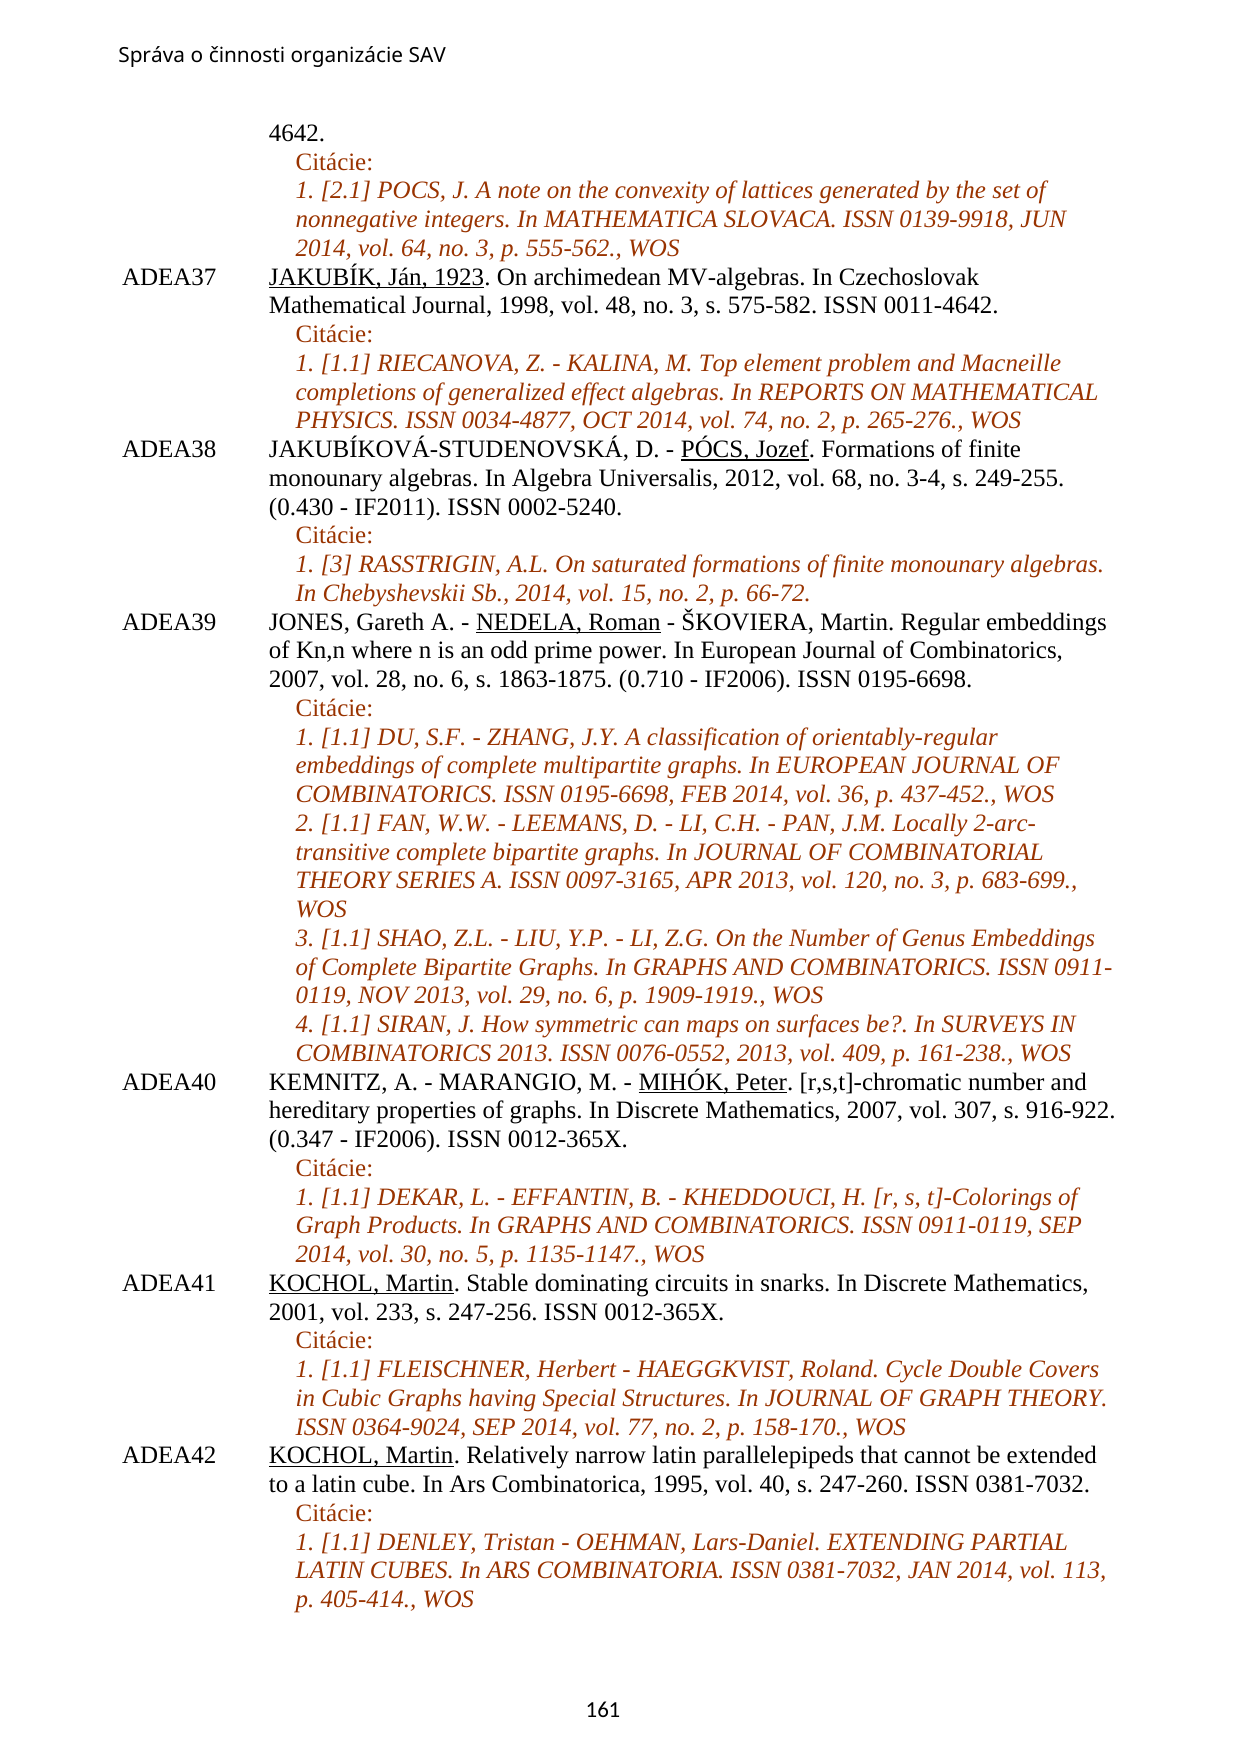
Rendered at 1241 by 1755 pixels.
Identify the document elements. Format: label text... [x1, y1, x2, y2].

table_header [122, 118, 269, 147]
table_header ADEA41 [122, 1268, 269, 1326]
table_header ADEA39 [122, 607, 269, 693]
table_header KOCHOL, Martin. Relatively narrow latin parallelepipeds that cannot be extended to a latin cube. In Ars Combinatorica, 1995, vol. 40, s. 247-260. ISSN 0381-7032. [269, 1441, 1122, 1498]
text Citácie: [295, 319, 1122, 348]
table_header JONES, Gareth A. - NEDELA, Roman - ŠKOVIERA, Martin. Regular embeddings of Kn,n where n is an odd prime power. In European Journal of Combinatorics, 2007, vol. 28, no. 6, s. 1863-1875. (0.710 - IF2006). ISSN 0195-6698. [269, 607, 1122, 693]
text 1. [1.1] DU, S.F. - ZHANG, J.Y. A classification of orientably-regular embeddings of complete multipartite graphs. In EUROPEAN JOURNAL OF COMBINATORICS. ISSN 0195-6698, FEB 2014, vol. 36, p. 437-452., WOS [295, 722, 1122, 808]
text Citácie: [295, 1153, 1122, 1182]
text Citácie: [295, 1326, 1122, 1354]
text Citácie: [295, 1498, 1122, 1527]
table_header JAKUBÍKOVÁ-STUDENOVSKÁ, D. - PÓCS, Jozef. Formations of finite monounary algebras. In Algebra Universalis, 2012, vol. 68, no. 3-4, s. 249-255. (0.430 - IF2011). ISSN 0002-5240. [269, 434, 1122, 521]
table_header ADEA42 [122, 1441, 269, 1498]
table_header ADEA37 [122, 262, 269, 319]
text 1. [3] RASSTRIGIN, A.L. On saturated formations of finite monounary algebras. In Chebyshevskii Sb., 2014, vol. 15, no. 2, p. 66-72. [295, 549, 1122, 607]
text Citácie: [295, 693, 1122, 722]
text 1. [1.1] DENLEY, Tristan - OEHMAN, Lars-Daniel. EXTENDING PARTIAL LATIN CUBES. In ARS COMBINATORIA. ISSN 0381-7032, JAN 2014, vol. 113, p. 405-414., WOS [295, 1527, 1122, 1613]
table_header 4642. [269, 118, 1122, 147]
table_header ADEA38 [122, 434, 269, 521]
text 3. [1.1] SHAO, Z.L. - LIU, Y.P. - LI, Z.G. On the Number of Genus Embeddings of Complete Bipartite Graphs. In GRAPHS AND COMBINATORICS. ISSN 0911-0119, NOV 2013, vol. 29, no. 6, p. 1909-1919., WOS [295, 923, 1122, 1009]
table_header KOCHOL, Martin. Stable dominating circuits in snarks. In Discrete Mathematics, 2001, vol. 233, s. 247-256. ISSN 0012-365X. [269, 1268, 1122, 1326]
table_header ADEA40 [122, 1067, 269, 1153]
text 2. [1.1] FAN, W.W. - LEEMANS, D. - LI, C.H. - PAN, J.M. Locally 2-arc-transitive complete bipartite graphs. In JOURNAL OF COMBINATORIAL THEORY SERIES A. ISSN 0097-3165, APR 2013, vol. 120, no. 3, p. 683-699., WOS [295, 808, 1122, 923]
table_header KEMNITZ, A. - MARANGIO, M. - MIHÓK, Peter. [r,s,t]-chromatic number and hereditary properties of graphs. In Discrete Mathematics, 2007, vol. 307, s. 916-922. (0.347 - IF2006). ISSN 0012-365X. [269, 1067, 1122, 1153]
text 1. [2.1] POCS, J. A note on the convexity of lattices generated by the set of nonnegative integers. In MATHEMATICA SLOVACA. ISSN 0139-9918, JUN 2014, vol. 64, no. 3, p. 555-562., WOS [295, 176, 1122, 262]
text 4. [1.1] SIRAN, J. How symmetric can maps on surfaces be?. In SURVEYS IN COMBINATORICS 2013. ISSN 0076-0552, 2013, vol. 409, p. 161-238., WOS [295, 1009, 1122, 1067]
text 1. [1.1] DEKAR, L. - EFFANTIN, B. - KHEDDOUCI, H. [r, s, t]-Colorings of Graph Products. In GRAPHS AND COMBINATORICS. ISSN 0911-0119, SEP 2014, vol. 30, no. 5, p. 1135-1147., WOS [295, 1182, 1122, 1268]
text Citácie: [295, 147, 1122, 176]
text 1. [1.1] FLEISCHNER, Herbert - HAEGGKVIST, Roland. Cycle Double Covers in Cubic Graphs having Special Structures. In JOURNAL OF GRAPH THEORY. ISSN 0364-9024, SEP 2014, vol. 77, no. 2, p. 158-170., WOS [295, 1354, 1122, 1441]
table_header JAKUBÍK, Ján, 1923. On archimedean MV-algebras. In Czechoslovak Mathematical Journal, 1998, vol. 48, no. 3, s. 575-582. ISSN 0011-4642. [269, 262, 1122, 319]
text 1. [1.1] RIECANOVA, Z. - KALINA, M. Top element problem and Macneille completions of generalized effect algebras. In REPORTS ON MATHEMATICAL PHYSICS. ISSN 0034-4877, OCT 2014, vol. 74, no. 2, p. 265-276., WOS [295, 348, 1122, 434]
text Citácie: [295, 521, 1122, 549]
